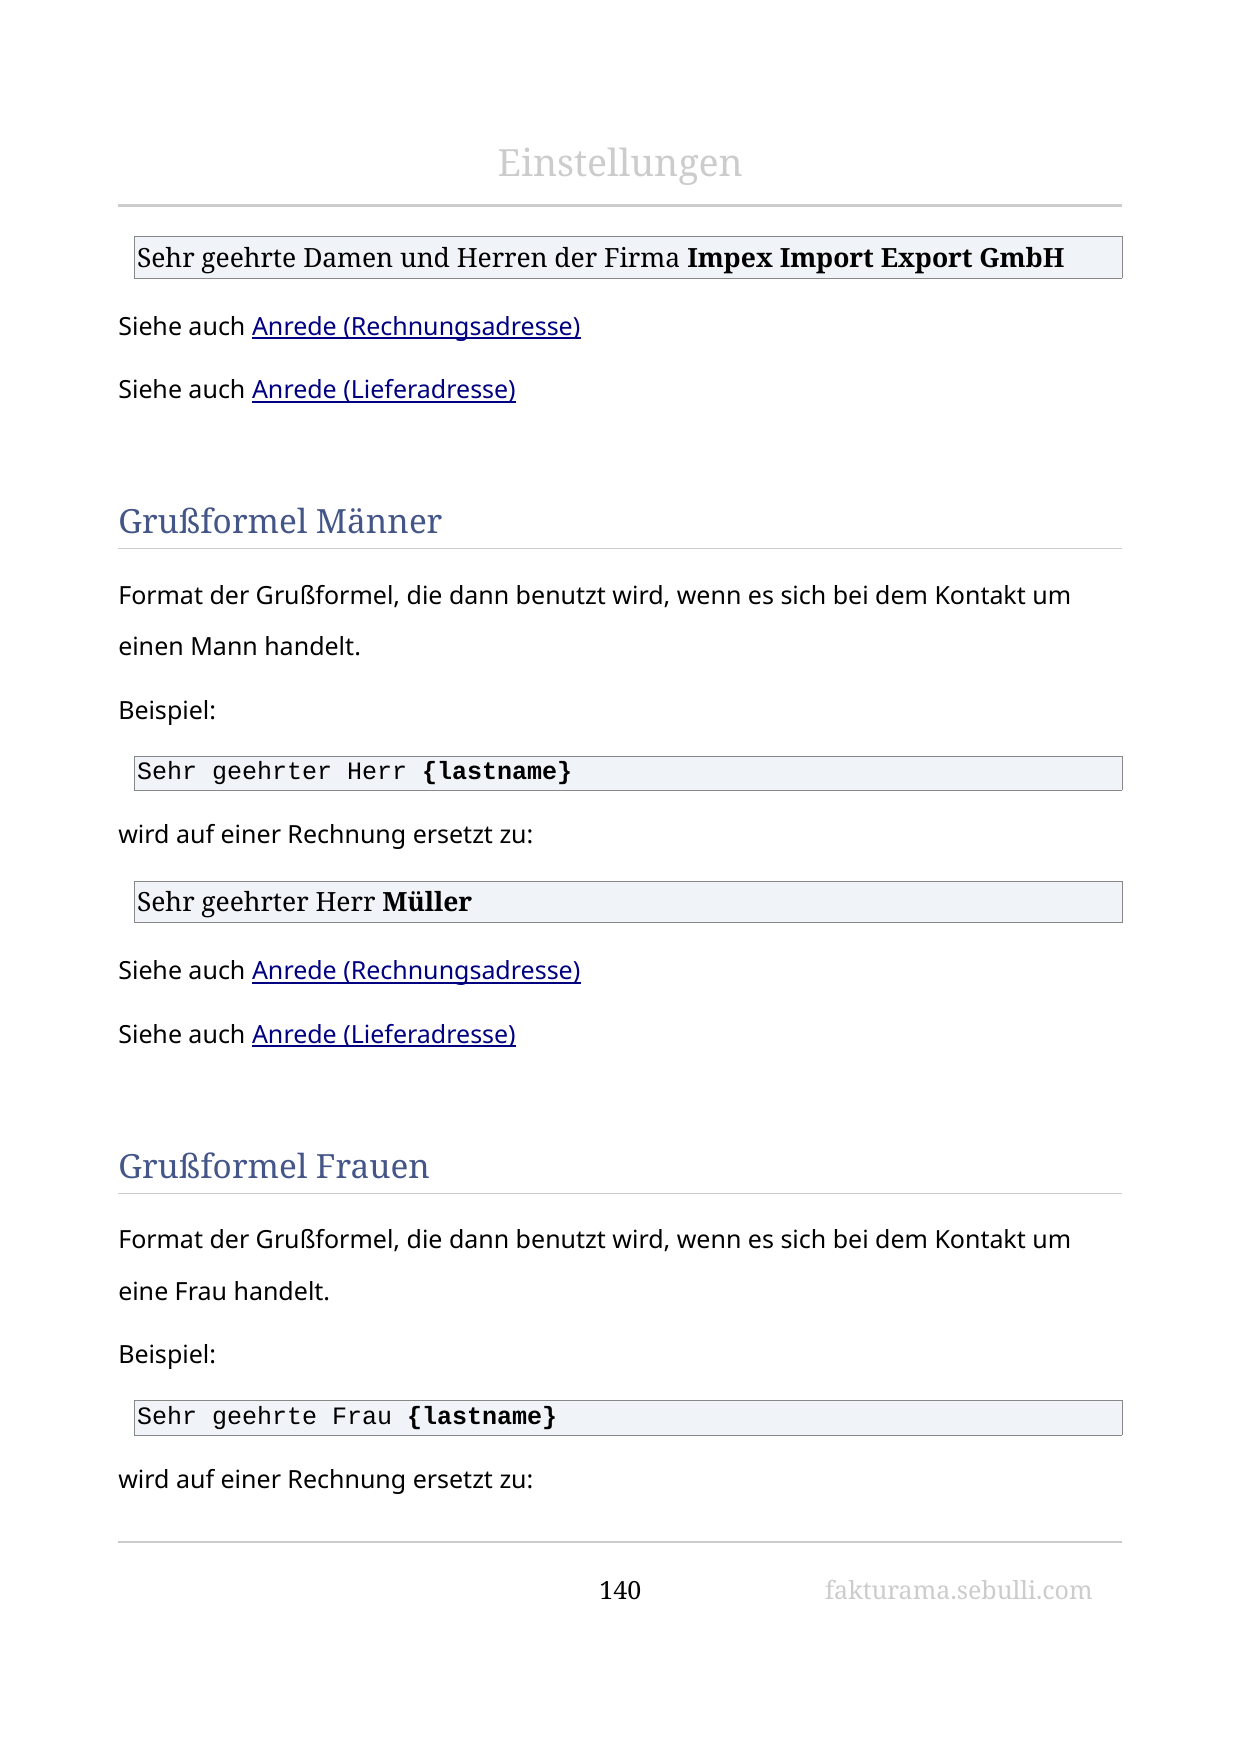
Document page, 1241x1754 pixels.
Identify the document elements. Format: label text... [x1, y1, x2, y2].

text Format der Grußformel, die dann benutzt wird, wenn es sich bei dem Kontakt um einen Mann handelt. [118, 578, 1122, 663]
text Siehe auch Anrede (Lieferadresse) [118, 1016, 1122, 1051]
text Beispiel: [118, 1337, 1122, 1371]
text Siehe auch Anrede (Lieferadresse) [118, 372, 1122, 406]
text Sehr geehrte Frau {lastname} [135, 1401, 1122, 1435]
text Sehr geehrte Damen und Herren der Firma Impex Import Export GmbH [135, 237, 1122, 278]
subtitle Grußformel Männer [118, 498, 1122, 548]
text Siehe auch Anrede (Rechnungsadresse) [118, 953, 1122, 987]
text Format der Grußformel, die dann benutzt wird, wenn es sich bei dem Kontakt um eine Frau handelt. [118, 1222, 1122, 1307]
text wird auf einer Rechnung ersetzt zu: [118, 1461, 1122, 1495]
subtitle Grußformel Frauen [118, 1142, 1122, 1193]
text Sehr geehrter Herr {lastname} [135, 757, 1122, 790]
text Beispiel: [118, 692, 1122, 726]
text wird auf einer Rechnung ersetzt zu: [118, 817, 1122, 851]
text Siehe auch Anrede (Rechnungsadresse) [118, 308, 1122, 343]
text Sehr geehrter Herr Müller [135, 882, 1122, 922]
